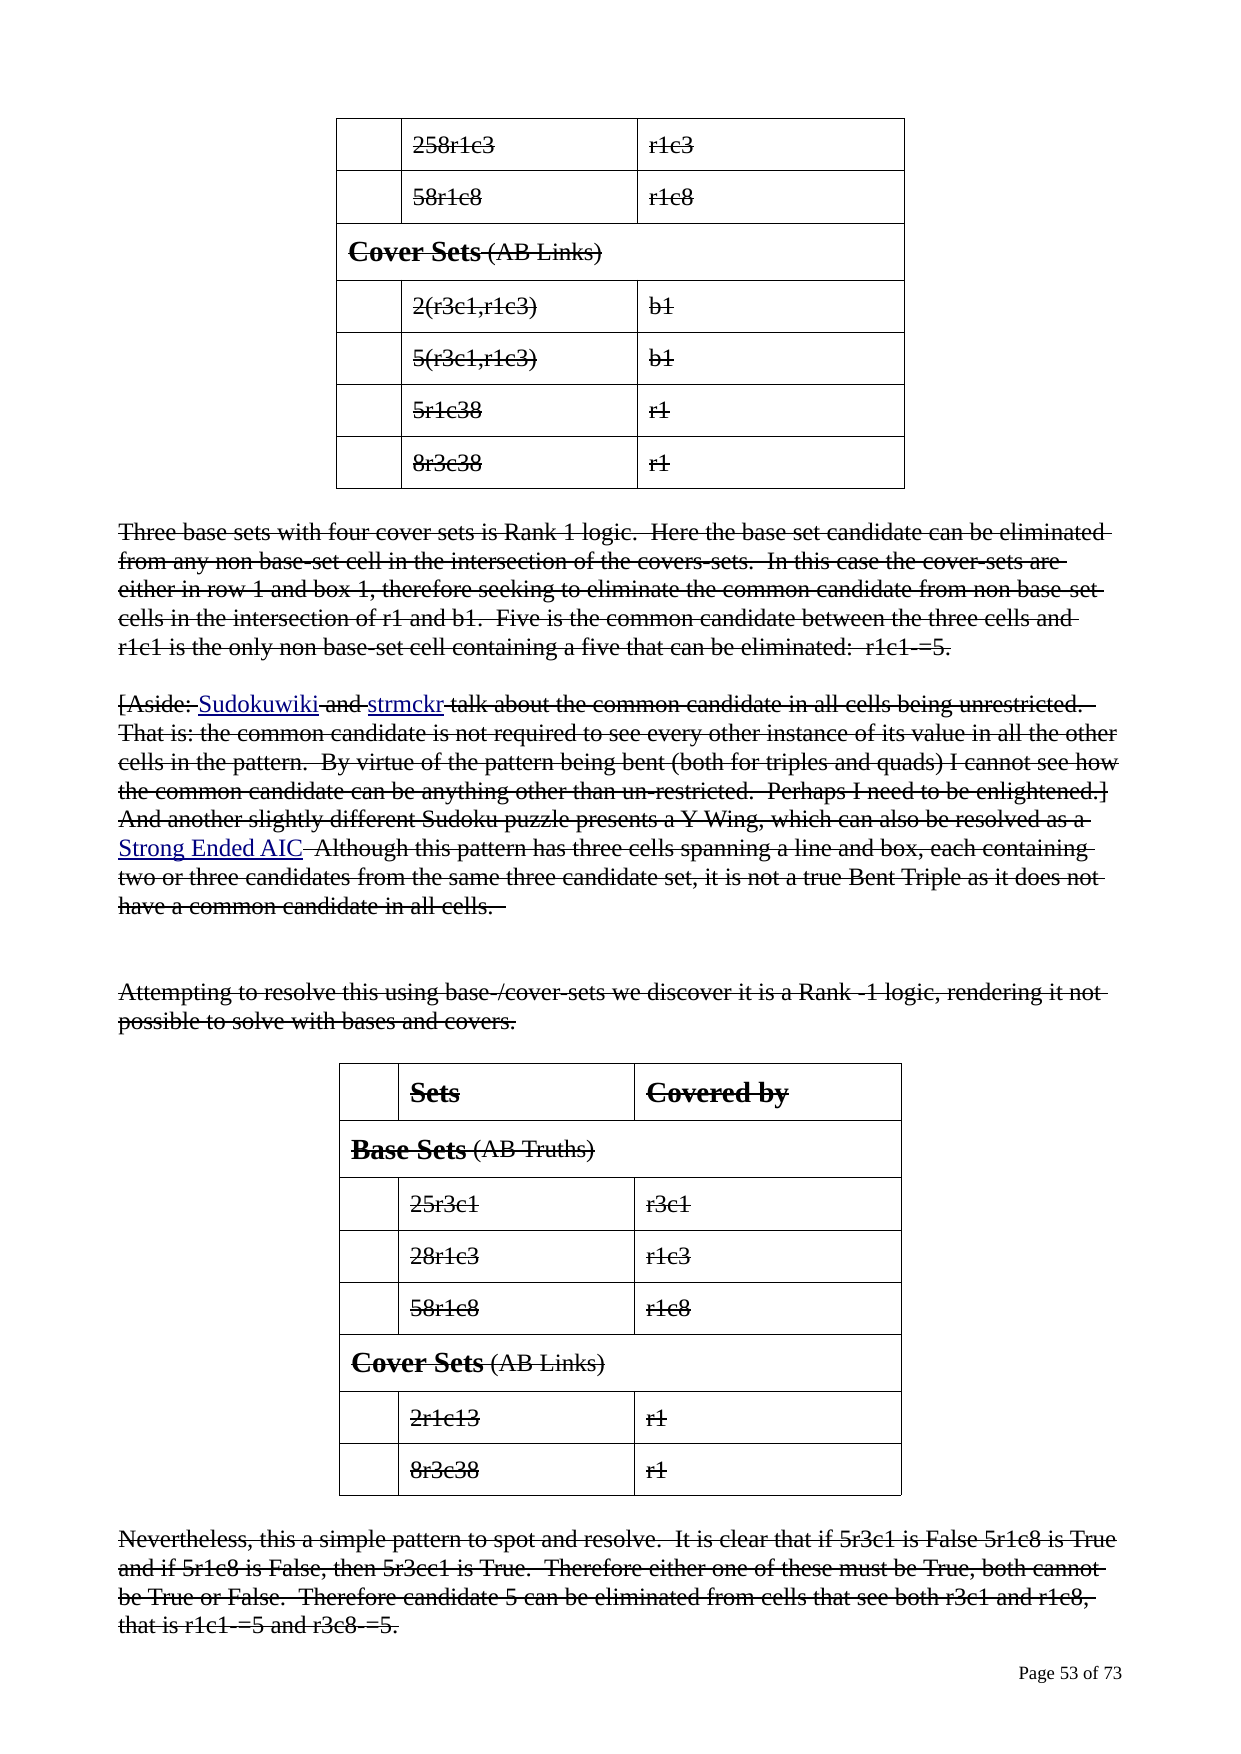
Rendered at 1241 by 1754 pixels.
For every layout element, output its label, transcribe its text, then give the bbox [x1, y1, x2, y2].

table_cell [340, 1231, 398, 1282]
table_cell [340, 1444, 398, 1495]
table_cell [340, 1392, 398, 1443]
table_cell b1 [638, 281, 904, 332]
table_cell r1c3 [638, 119, 904, 170]
table_cell 5r1c38 [402, 385, 637, 436]
text [Aside: Sudokuwiki and strmckr talk about the common candidate in all cells being unrestricted. That is: the common candidate is not required to see every other instance of its value in all the other cells in the pattern. By virtue of the pattern being bent (both for triples and quads) I cannot see how the common candidate can be anything other than un-restricted. Perhaps I need to be enlightened.] [118, 689, 1122, 804]
table_cell 58r1c8 [399, 1283, 634, 1334]
table_cell [337, 171, 401, 222]
table_cell r1 [638, 437, 904, 488]
text And another slightly different Sudoku puzzle presents a Y-Wing, which can also be resolved as a Strong Ended AIC Although this pattern has three cells spanning a line and box, each containing two or three candidates from the same three candidate set, it is not a true Bent Triple as it does not have a common candidate in all cells. [118, 804, 1122, 919]
table_cell 25r3c1 [399, 1178, 634, 1229]
table_cell r1c8 [635, 1283, 901, 1334]
table_cell [340, 1178, 398, 1229]
table_cell 28r1c3 [399, 1231, 634, 1282]
table_cell [337, 385, 401, 436]
table_cell r1 [638, 385, 904, 436]
table_cell 8r3c38 [402, 437, 637, 488]
table_cell Cover Sets (AB Links) [337, 224, 904, 279]
table_header [340, 1064, 398, 1120]
table_cell [337, 281, 401, 332]
text Nevertheless, this a simple pattern to spot and resolve. It is clear that if 5r3c1 is False 5r1c8 is True and if 5r1c8 is False, then 5r3cc1 is True. Therefore either one of these must be True, both cannot be True or False. Therefore candidate 5 can be eliminated from cells that see both r3c1 and r1c8, that is r1c1-=5 and r3c8-=5. [118, 1524, 1122, 1639]
table_cell b1 [638, 333, 904, 384]
table_cell 5(r3c1,r1c3) [402, 333, 637, 384]
table_cell 2r1c13 [399, 1392, 634, 1443]
table_cell r1 [635, 1392, 901, 1443]
table_header Covered by [635, 1064, 901, 1120]
table_cell [340, 1283, 398, 1334]
table_cell 58r1c8 [402, 171, 637, 222]
table_cell Base Sets (AB Truths) [340, 1121, 901, 1177]
table_cell Cover Sets (AB Links) [340, 1335, 901, 1391]
table_cell r1 [635, 1444, 901, 1495]
table_header Sets [399, 1064, 634, 1120]
text Attempting to resolve this using base-/cover-sets we discover it is a Rank -1 logic, rendering it not possible to solve with bases and covers. [118, 977, 1122, 1034]
table_cell [337, 333, 401, 384]
table_cell [337, 119, 401, 170]
text Three base sets with four cover sets is Rank 1 logic. Here the base set candidate can be eliminated from any non base-set cell in the intersection of the covers-sets. In this case the cover-sets are either in row 1 and box 1, therefore seeking to eliminate the common candidate from non base-set cells in the intersection of r1 and b1. Five is the common candidate between the three cells and r1c1 is the only non base-set cell containing a five that can be eliminated: r1c1-=5. [118, 517, 1122, 661]
table_cell 258r1c3 [402, 119, 637, 170]
table_cell r1c3 [635, 1231, 901, 1282]
table_cell 2(r3c1,r1c3) [402, 281, 637, 332]
table_cell r1c8 [638, 171, 904, 222]
table_cell 8r3c38 [399, 1444, 634, 1495]
table_cell r3c1 [635, 1178, 901, 1229]
table_cell [337, 437, 401, 488]
